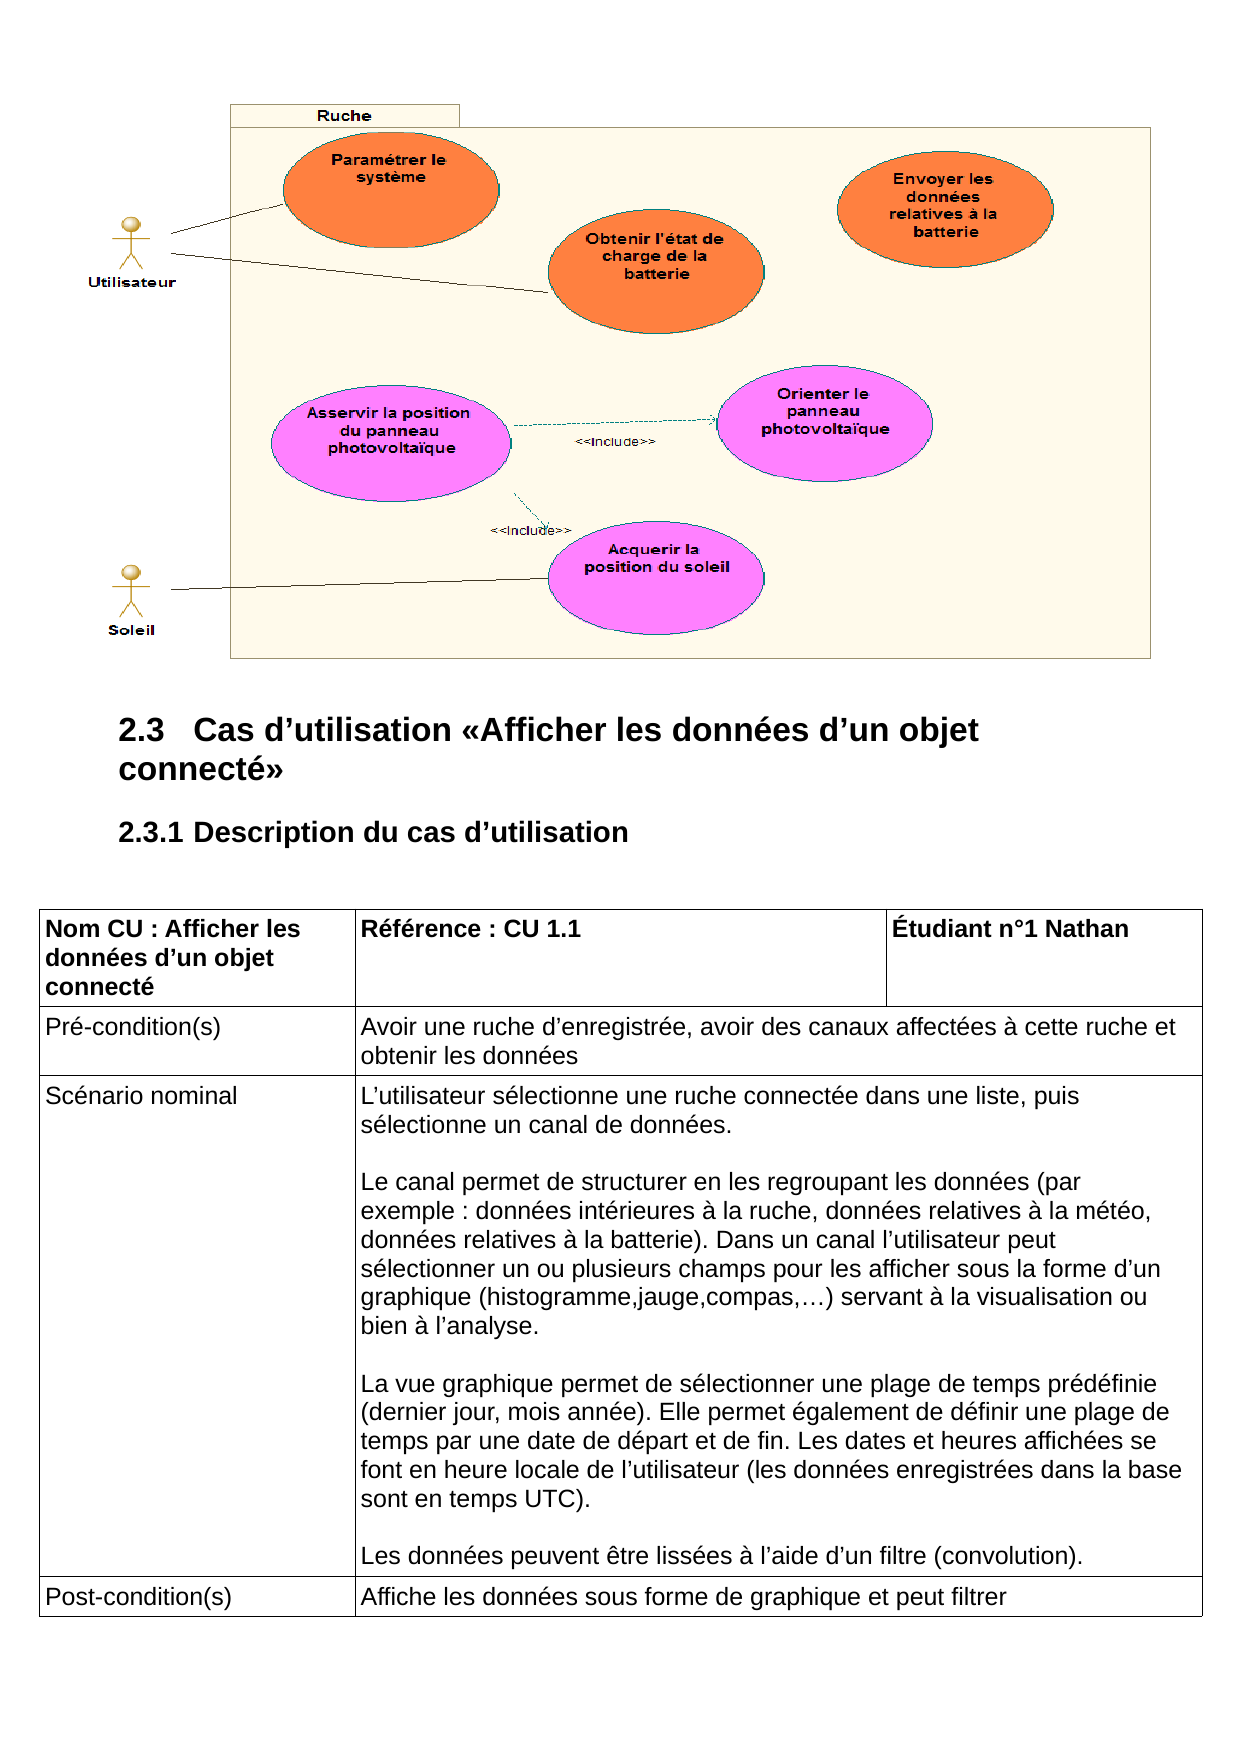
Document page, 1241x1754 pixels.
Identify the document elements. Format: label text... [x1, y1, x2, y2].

subtitle Cas d’utilisation «Afficher les données d’un objet connecté» [118, 710, 1122, 787]
table_cell Scénario nominal [40, 1076, 355, 1576]
table_cell Post-condition(s) [40, 1577, 355, 1616]
table_header Nom CU : Afficher les données d’un objet connecté [40, 910, 355, 1006]
table_cell Affiche les données sous forme de graphique et peut filtrer [356, 1577, 1202, 1616]
picture [76, 94, 1164, 668]
table_header Étudiant n°1 Nathan [887, 910, 1202, 1006]
table_cell L’utilisateur sélectionne une ruche connectée dans une liste, puis sélectionne un canal de données. Le canal permet de structurer en les regroupant les données (par exemple : données intérieures à la ruche, données relatives à la météo, données relatives à la batterie). Dans un canal l’utilisateur peut sélectionner un ou plusieurs champs pour les afficher sous la forme d’un graphique (histogramme,jauge,compas,…) servant à la visualisation ou bien à l’analyse. La vue graphique permet de sélectionner une plage de temps prédéfinie (dernier jour, mois année). Elle permet également de définir une plage de temps par une date de départ et de fin. Les dates et heures affichées se font en heure locale de l’utilisateur (les données enregistrées dans la base sont en temps UTC). Les données peuvent être lissées à l’aide d’un filtre (convolution). [356, 1076, 1202, 1576]
subtitle Description du cas d’utilisation [118, 814, 1122, 848]
table_cell Avoir une ruche d’enregistrée, avoir des canaux affectées à cette ruche et obtenir les données [356, 1007, 1202, 1075]
table_cell Pré-condition(s) [40, 1007, 355, 1075]
table_header Référence : CU 1.1 [356, 910, 886, 1006]
